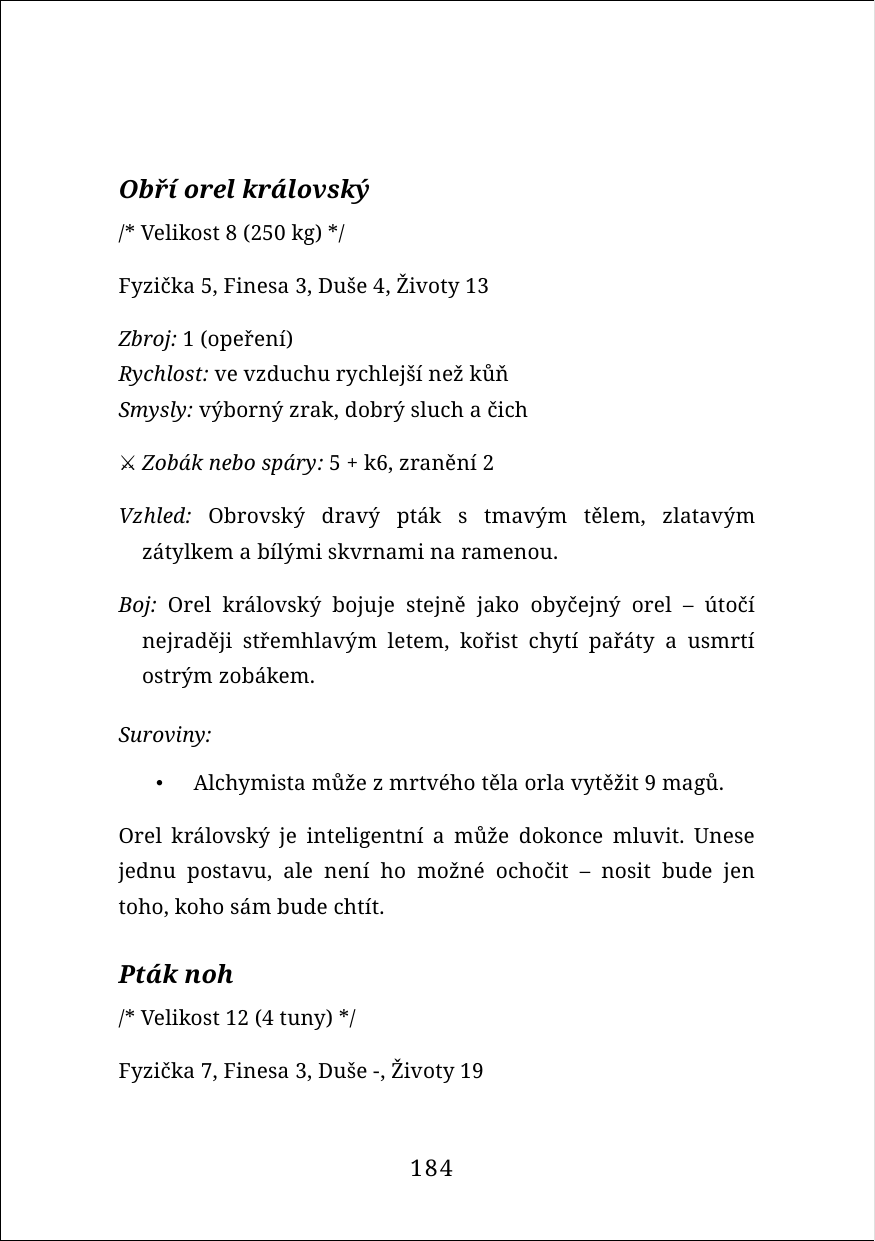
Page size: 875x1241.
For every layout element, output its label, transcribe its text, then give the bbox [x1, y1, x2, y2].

text /* Velikost 12 (4 tuny) */ [118, 1003, 756, 1031]
text Rychlost: ve vzduchu rychlejší než kůň [118, 359, 756, 388]
text Boj: Orel královský bojuje stejně jako obyčejný orel – útočí nejraději střemhlavým letem, kořist chytí pařáty a usmrtí ostrým zobákem. [118, 590, 756, 690]
text Zbroj: 1 (opeření) [118, 324, 756, 352]
text Suroviny: [118, 721, 756, 749]
subtitle Pták noh [118, 957, 756, 991]
text Fyzička 5, Finesa 3, Duše 4, Životy 13 [118, 271, 756, 299]
text ⚔ Zobák nebo spáry: 5 + k6, zranění 2 [118, 448, 756, 477]
subtitle Obří orel královský [118, 172, 756, 206]
text Vzhled: Obrovský dravý pták s tmavým tělem, zlatavým zátylkem a bílými skvrnami na ramenou. [118, 502, 756, 566]
list Alchymista může z mrtvého těla orla vytěžit 9 magů. [156, 768, 756, 796]
text Orel královský je inteligentní a může dokonce mluvit. Unese jednu postavu, ale není ho možné ochočit – nosit bude jen toho, koho sám bude chtít. [118, 821, 756, 921]
text Smysly: výborný zrak, dobrý sluch a čich [118, 395, 756, 423]
text /* Velikost 8 (250 kg) */ [118, 218, 756, 246]
text Fyzička 7, Finesa 3, Duše -, Životy 19 [118, 1056, 756, 1084]
